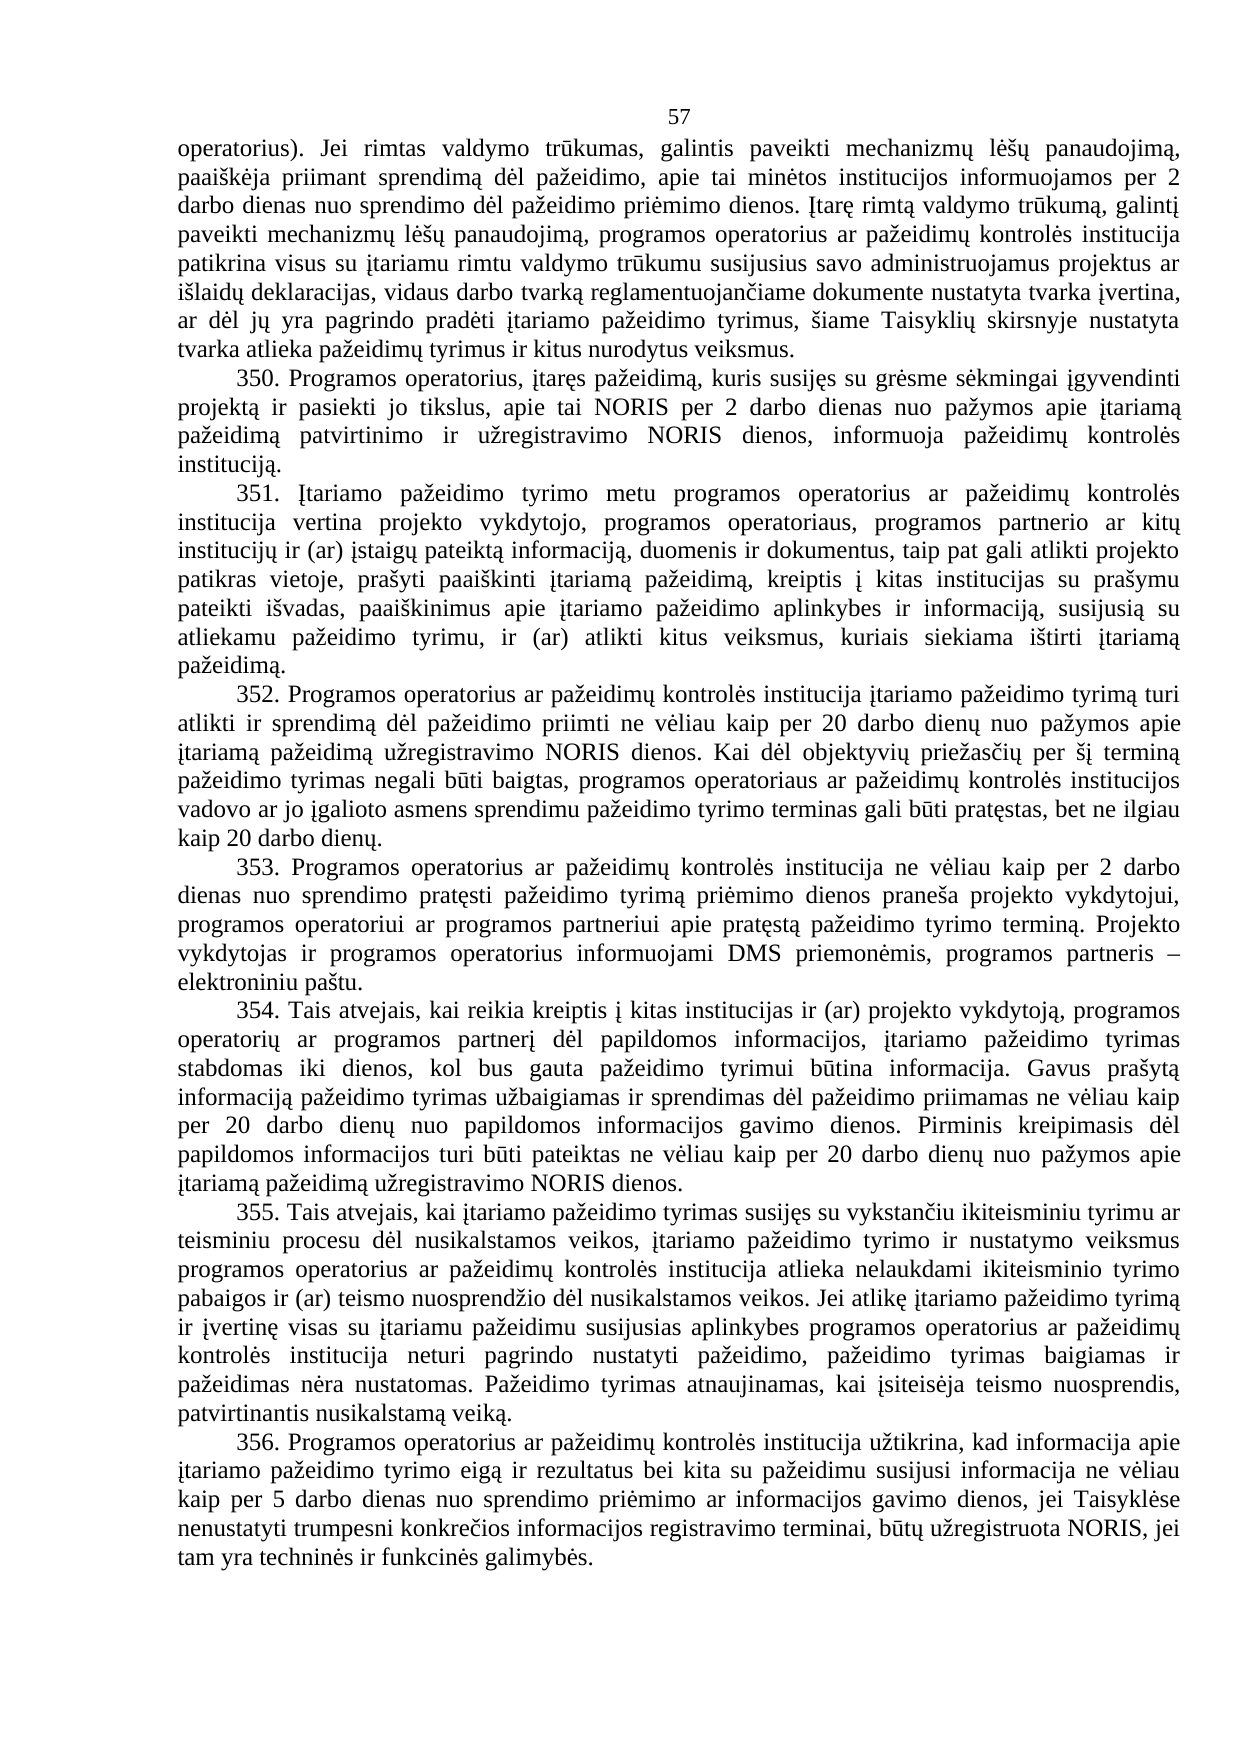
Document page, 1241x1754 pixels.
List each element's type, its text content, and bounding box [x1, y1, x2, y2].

text 350. Programos operatorius, įtaręs pažeidimą, kuris susijęs su grėsme sėkmingai įgyvendinti projektą ir pasiekti jo tikslus, apie tai NORIS per 2 darbo dienas nuo pažymos apie įtariamą pažeidimą patvirtinimo ir užregistravimo NORIS dienos, informuoja pažeidimų kontrolės instituciją. [177, 363, 1181, 478]
text 353. Programos operatorius ar pažeidimų kontrolės institucija ne vėliau kaip per 2 darbo dienas nuo sprendimo pratęsti pažeidimo tyrimą priėmimo dienos praneša projekto vykdytojui, programos operatoriui ar programos partneriui apie pratęstą pažeidimo tyrimo terminą. Projekto vykdytojas ir programos operatorius informuojami DMS priemonėmis, programos partneris – elektroniniu paštu. [177, 852, 1181, 995]
text 356. Programos operatorius ar pažeidimų kontrolės institucija užtikrina, kad informacija apie įtariamo pažeidimo tyrimo eigą ir rezultatus bei kita su pažeidimu susijusi informacija ne vėliau kaip per 5 darbo dienas nuo sprendimo priėmimo ar informacijos gavimo dienos, jei Taisyklėse nenustatyti trumpesni konkrečios informacijos registravimo terminai, būtų užregistruota NORIS, jei tam yra techninės ir funkcinės galimybės. [177, 1427, 1181, 1570]
text 352. Programos operatorius ar pažeidimų kontrolės institucija įtariamo pažeidimo tyrimą turi atlikti ir sprendimą dėl pažeidimo priimti ne vėliau kaip per 20 darbo dienų nuo pažymos apie įtariamą pažeidimą užregistravimo NORIS dienos. Kai dėl objektyvių priežasčių per šį terminą pažeidimo tyrimas negali būti baigtas, programos operatoriaus ar pažeidimų kontrolės institucijos vadovo ar jo įgalioto asmens sprendimu pažeidimo tyrimo terminas gali būti pratęstas, bet ne ilgiau kaip 20 darbo dienų. [177, 679, 1181, 852]
text 351. Įtariamo pažeidimo tyrimo metu programos operatorius ar pažeidimų kontrolės institucija vertina projekto vykdytojo, programos operatoriaus, programos partnerio ar kitų institucijų ir (ar) įstaigų pateiktą informaciją, duomenis ir dokumentus, taip pat gali atlikti projekto patikras vietoje, prašyti paaiškinti įtariamą pažeidimą, kreiptis į kitas institucijas su prašymu pateikti išvadas, paaiškinimus apie įtariamo pažeidimo aplinkybes ir informaciją, susijusią su atliekamu pažeidimo tyrimu, ir (ar) atlikti kitus veiksmus, kuriais siekiama ištirti įtariamą pažeidimą. [177, 478, 1181, 679]
text 355. Tais atvejais, kai įtariamo pažeidimo tyrimas susijęs su vykstančiu ikiteisminiu tyrimu ar teisminiu procesu dėl nusikalstamos veikos, įtariamo pažeidimo tyrimo ir nustatymo veiksmus programos operatorius ar pažeidimų kontrolės institucija atlieka nelaukdami ikiteisminio tyrimo pabaigos ir (ar) teismo nuosprendžio dėl nusikalstamos veikos. Jei atlikę įtariamo pažeidimo tyrimą ir įvertinę visas su įtariamu pažeidimu susijusias aplinkybes programos operatorius ar pažeidimų kontrolės institucija neturi pagrindo nustatyti pažeidimo, pažeidimo tyrimas baigiamas ir pažeidimas nėra nustatomas. Pažeidimo tyrimas atnaujinamas, kai įsiteisėja teismo nuosprendis, patvirtinantis nusikalstamą veiką. [177, 1197, 1181, 1427]
text operatorius). Jei rimtas valdymo trūkumas, galintis paveikti mechanizmų lėšų panaudojimą, paaiškėja priimant sprendimą dėl pažeidimo, apie tai minėtos institucijos informuojamos per 2 darbo dienas nuo sprendimo dėl pažeidimo priėmimo dienos. Įtarę rimtą valdymo trūkumą, galintį paveikti mechanizmų lėšų panaudojimą, programos operatorius ar pažeidimų kontrolės institucija patikrina visus su įtariamu rimtu valdymo trūkumu susijusius savo administruojamus projektus ar išlaidų deklaracijas, vidaus darbo tvarką reglamentuojančiame dokumente nustatyta tvarka įvertina, ar dėl jų yra pagrindo pradėti įtariamo pažeidimo tyrimus, šiame Taisyklių skirsnyje nustatyta tvarka atlieka pažeidimų tyrimus ir kitus nurodytus veiksmus. [177, 133, 1181, 363]
text 354. Tais atvejais, kai reikia kreiptis į kitas institucijas ir (ar) projekto vykdytoją, programos operatorių ar programos partnerį dėl papildomos informacijos, įtariamo pažeidimo tyrimas stabdomas iki dienos, kol bus gauta pažeidimo tyrimui būtina informacija. Gavus prašytą informaciją pažeidimo tyrimas užbaigiamas ir sprendimas dėl pažeidimo priimamas ne vėliau kaip per 20 darbo dienų nuo papildomos informacijos gavimo dienos. Pirminis kreipimasis dėl papildomos informacijos turi būti pateiktas ne vėliau kaip per 20 darbo dienų nuo pažymos apie įtariamą pažeidimą užregistravimo NORIS dienos. [177, 995, 1181, 1197]
